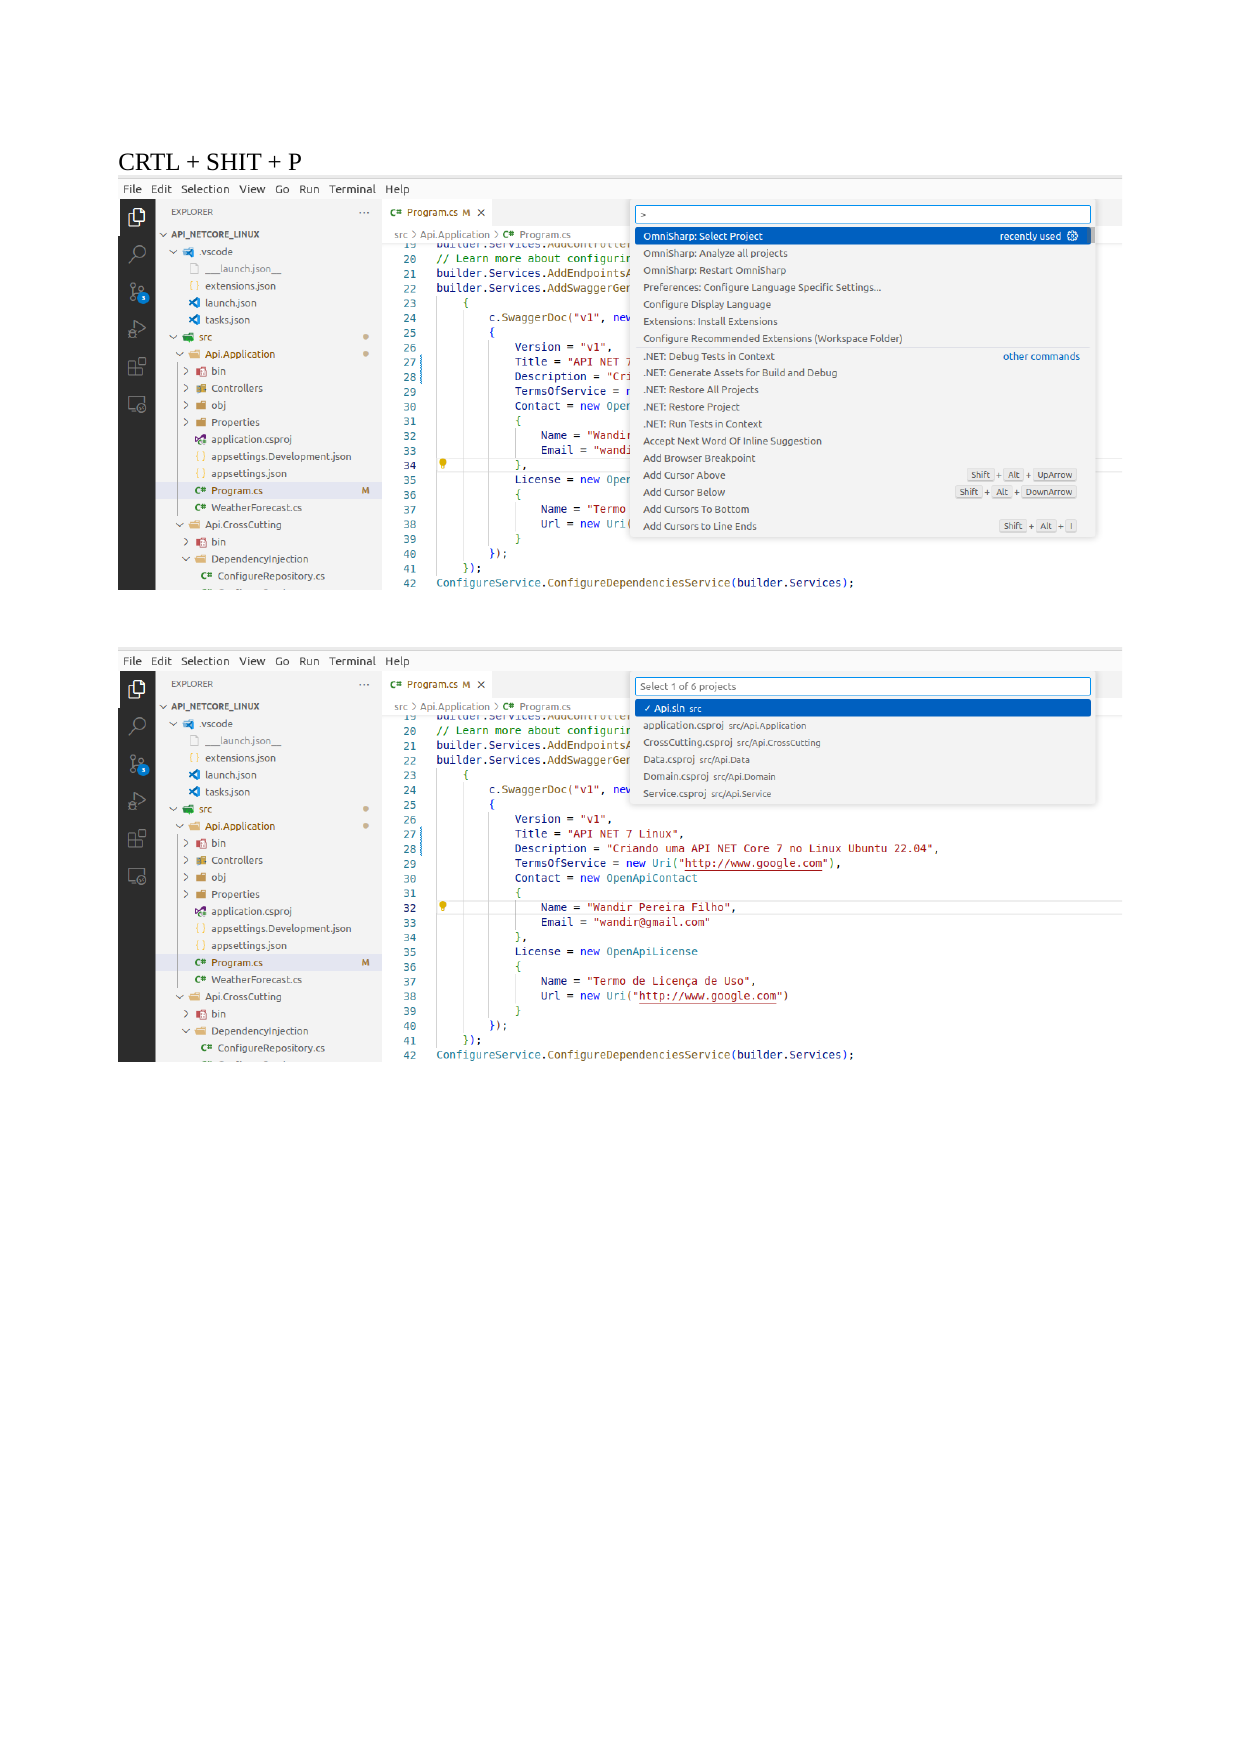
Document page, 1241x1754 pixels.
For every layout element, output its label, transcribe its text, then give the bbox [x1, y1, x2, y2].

picture [118, 647, 1123, 1062]
picture [118, 175, 1123, 590]
text CRTL + SHIT + P [118, 147, 1122, 175]
